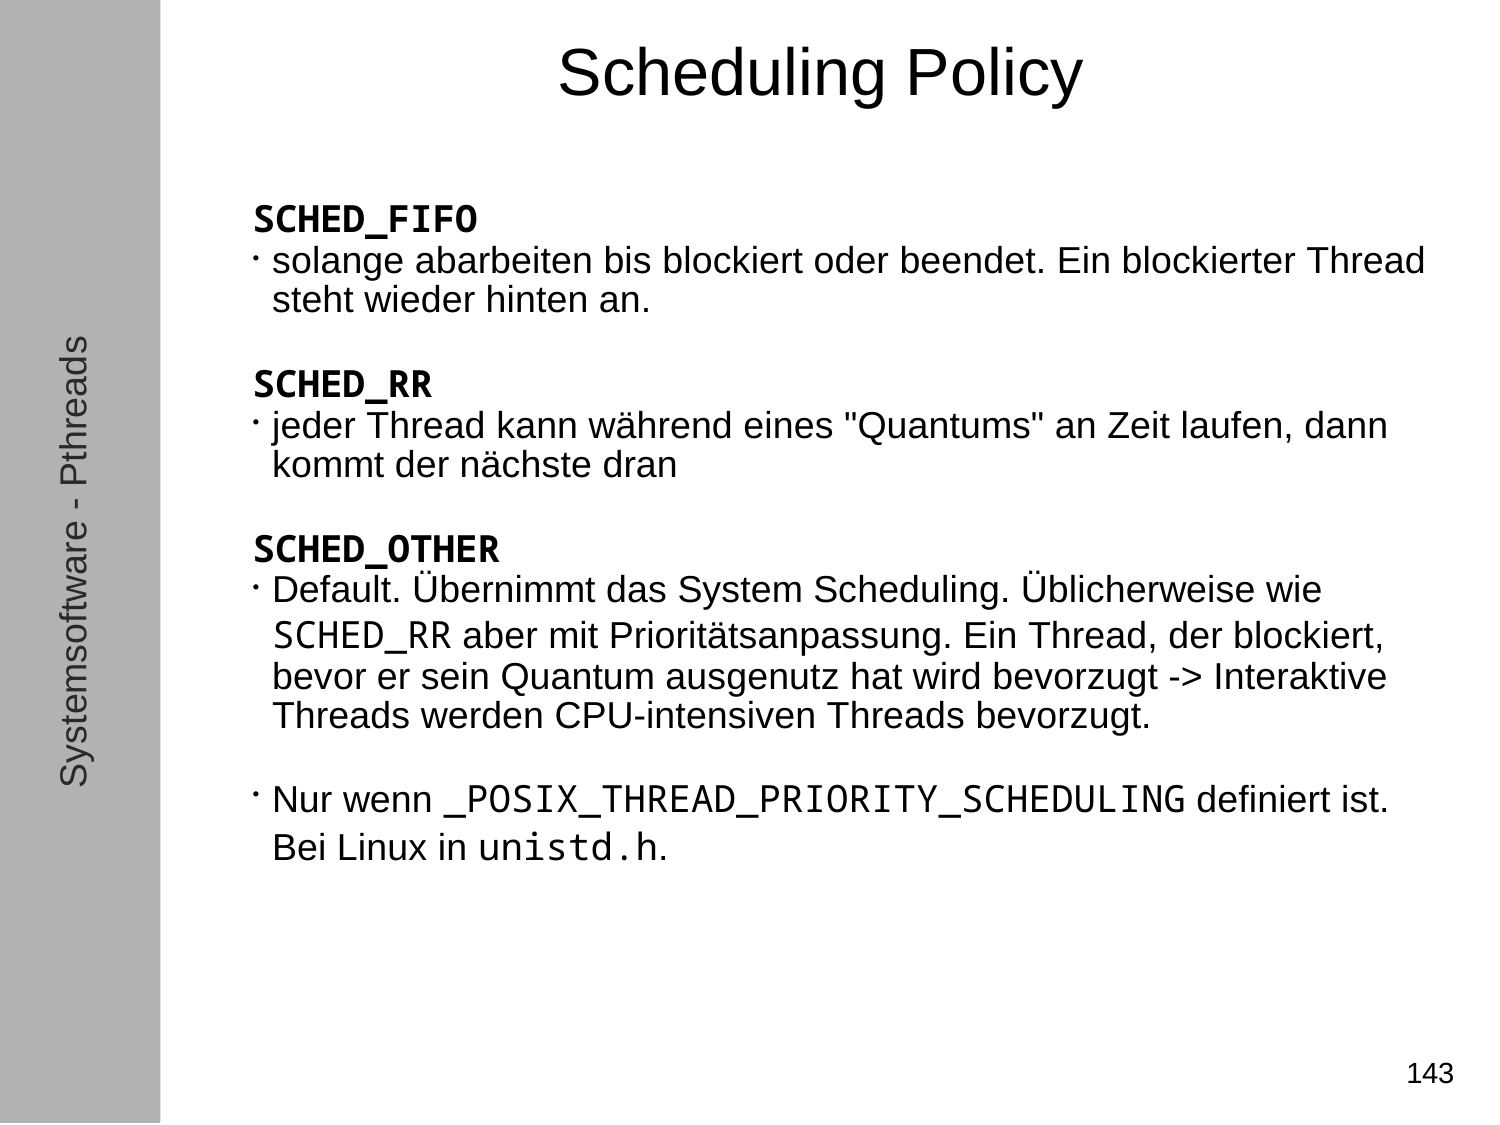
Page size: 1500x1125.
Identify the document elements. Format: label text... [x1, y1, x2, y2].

text_box Systemsoftware - Pthreads [47, 1, 121, 1124]
text_box Scheduling Policy [514, 27, 1129, 123]
text_box [1406, 1057, 1500, 1106]
text_box SCHED_FIFO solange abarbeiten bis blockiert oder beendet. Ein blockierter Thread steht wieder hinten an. SCHED_RR jeder Thread kann während eines "Quantums" an Zeit laufen, dann kommt der nächste dran SCHED_OTHER Default. Übernimmt das System Scheduling. Üblicherweise wie SCHED_RR aber mit Prioritätsanpassung. Ein Thread, der blockiert, bevor er sein Quantum ausgenutz hat wird bevorzugt -> Interaktive Threads werden CPU-intensiven Threads bevorzugt. Nur wenn _POSIX_THREAD_PRIORITY_SCHEDULING definiert ist. Bei Linux in unistd.h. [237, 187, 1448, 1091]
text_box [0, 0, 160, 1123]
